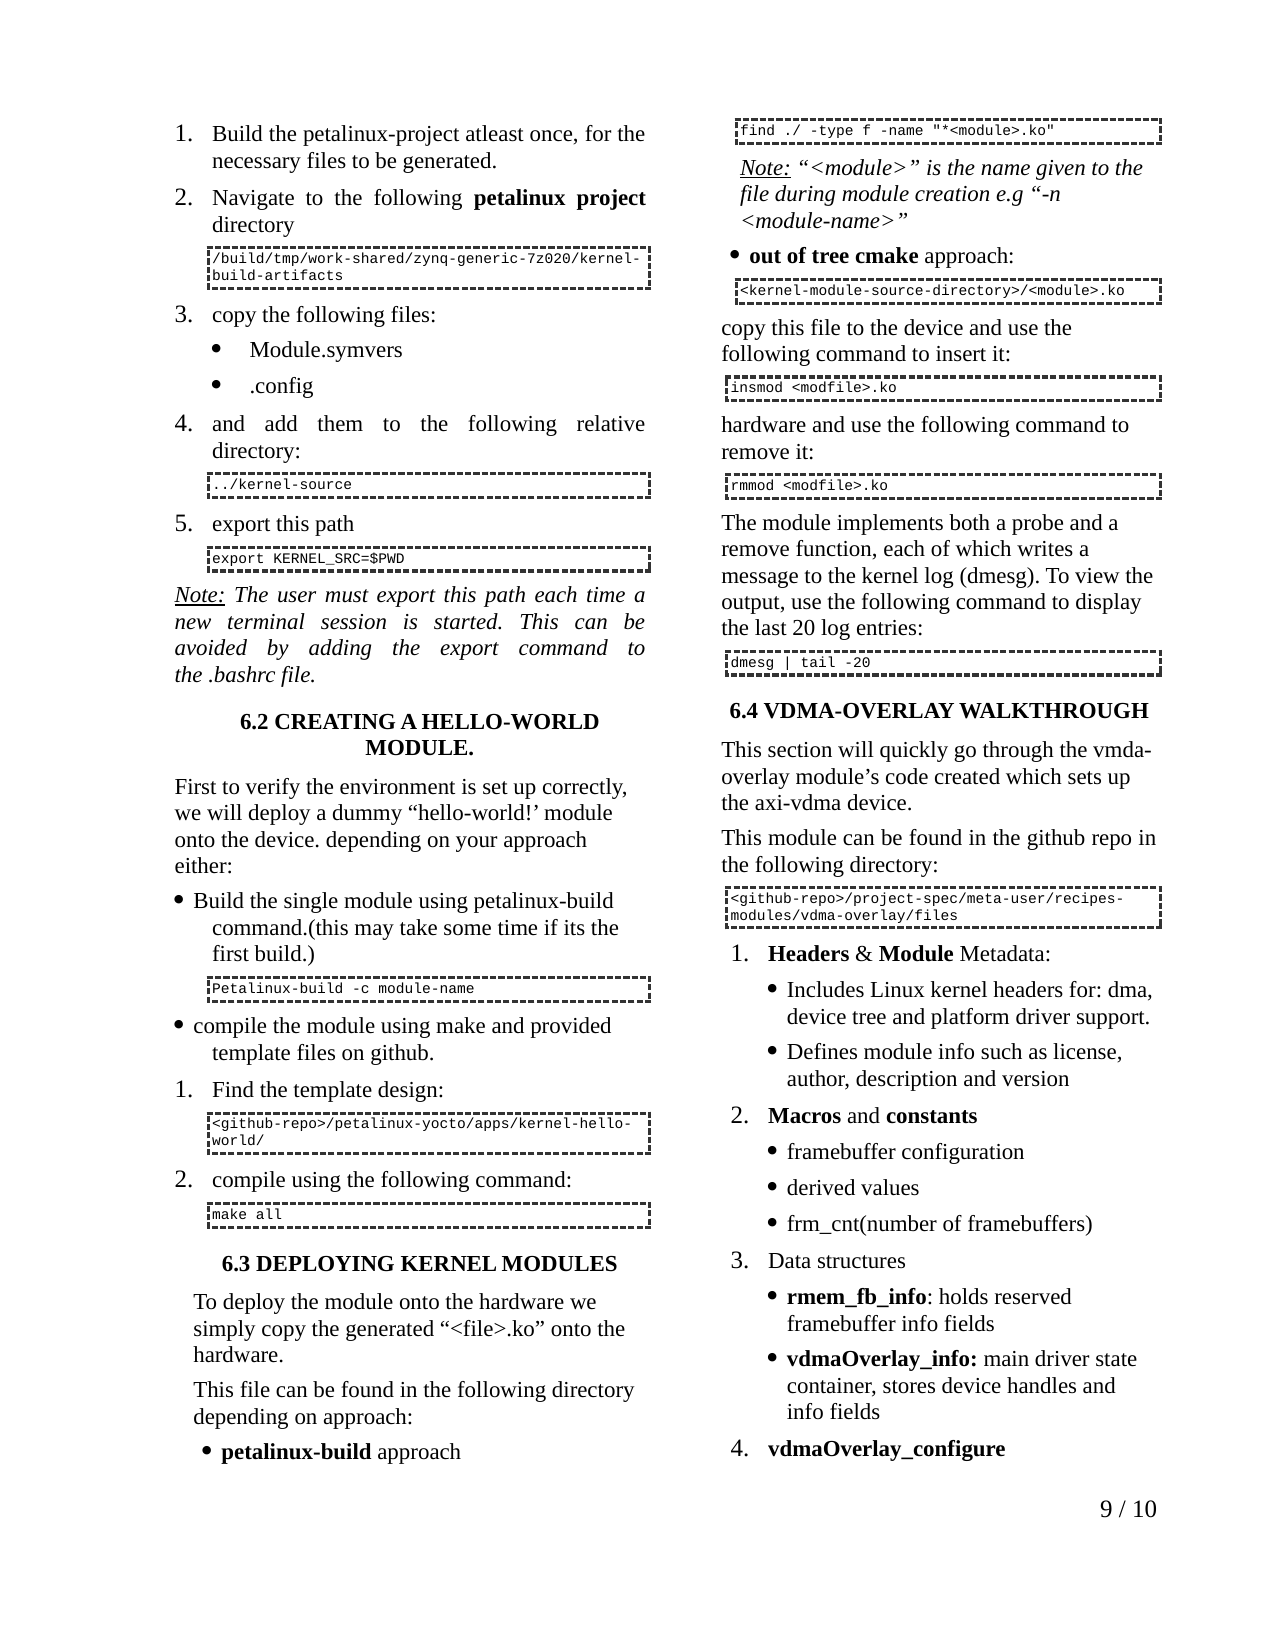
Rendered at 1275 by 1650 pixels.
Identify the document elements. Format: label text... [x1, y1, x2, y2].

text /build/tmp/work-shared/zynq-generic-7z020/kernel-build-artifacts [207, 246, 646, 290]
list Module.symvers [212, 336, 646, 363]
text make all [207, 1202, 646, 1229]
text <github-repo>/petalinux-yocto/apps/kernel-hello-world/ [207, 1112, 646, 1155]
list Build the petalinux-project atleast once, for the necessary files to be generated. [174, 118, 646, 173]
list Note: The user must export this path each time a new terminal session is started. This can be avoided by adding the export command to the .bashrc file. [137, 582, 646, 687]
list out of tree cmake approach: [730, 242, 1157, 269]
list Build the single module using petalinux-build command.(this may take some time if its the first build.) [174, 887, 646, 967]
list Headers & Module Metadata: [730, 938, 1157, 967]
list and add them to the following relative directory: [174, 408, 646, 463]
list Data structures [730, 1245, 1157, 1274]
text <kernel-module-source-directory>/<module>.ko [734, 278, 1162, 305]
text find ./ -type f -name "*<module>.ko" [734, 118, 1162, 145]
text insmod <modfile>.ko [725, 375, 1162, 402]
list rmem_fb_info: holds reserved framebuffer info fields [768, 1283, 1157, 1336]
list derived values [768, 1174, 1157, 1201]
list copy the following files: [174, 299, 646, 327]
subtitle 6.4 VDMA-OVERLAY WALKTHROUGH [683, 697, 1157, 724]
text ../kernel-source [207, 472, 646, 499]
list Note: “<module>” is the name given to the file during module creation e.g “-n <module-name>” [702, 154, 1157, 233]
list frm_cnt(number of framebuffers) [768, 1209, 1157, 1236]
list framebuffer configuration [768, 1138, 1157, 1165]
list compile the module using make and provided template files on github. [174, 1012, 646, 1065]
list vdmaOverlay_configure [730, 1433, 1157, 1462]
text export KERNEL_SRC=$PWD [207, 546, 646, 573]
text Petalinux-build -c module-name [207, 976, 646, 1003]
list This section will quickly go through the vmda-overlay module’s code created which sets up the axi-vdma device. [683, 736, 1157, 815]
text <github-repo>/project-spec/meta-user/recipes-modules/vdma-overlay/files [725, 886, 1162, 929]
subtitle 6.3 DEPLOYING KERNEL MODULES [156, 1249, 646, 1276]
list Macros and constants [730, 1100, 1157, 1129]
subtitle 6.2 CREATING A HELLO-WORLD MODULE. [156, 708, 646, 761]
text dmesg | tail -20 [725, 650, 1162, 677]
list vdmaOverlay_info: main driver state container, stores device handles and info fields [768, 1345, 1157, 1424]
list compile using the following command: [174, 1164, 646, 1193]
list Includes Linux kernel headers for: dma, device tree and platform driver support. [768, 976, 1157, 1029]
list petalinux-build approach [202, 1438, 646, 1465]
list hardware and use the following command to remove it: [683, 411, 1157, 464]
list .config [212, 372, 646, 399]
list export this path [174, 508, 646, 537]
list Defines module info such as license, author, description and version [768, 1038, 1157, 1091]
list Find the template design: [174, 1074, 646, 1103]
list The module implements both a probe and a remove function, each of which writes a message to the kernel log (dmesg). To view the output, use the following command to display the last 20 log entries: [683, 509, 1157, 641]
list To deploy the module onto the hardware we simply copy the generated “<file>.ko” onto the hardware. [156, 1288, 646, 1367]
list This module can be found in the github repo in the following directory: [683, 824, 1157, 877]
list Navigate to the following petalinux project directory [174, 182, 646, 237]
list copy this file to the device and use the following command to insert it: [683, 314, 1157, 366]
list First to verify the environment is set up correctly, we will deploy a dummy “hello-world!’ module onto the device. depending on your approach either: [174, 773, 646, 878]
list This file can be found in the following directory depending on approach: [156, 1376, 646, 1429]
text rmmod <modfile>.ko [725, 473, 1162, 500]
